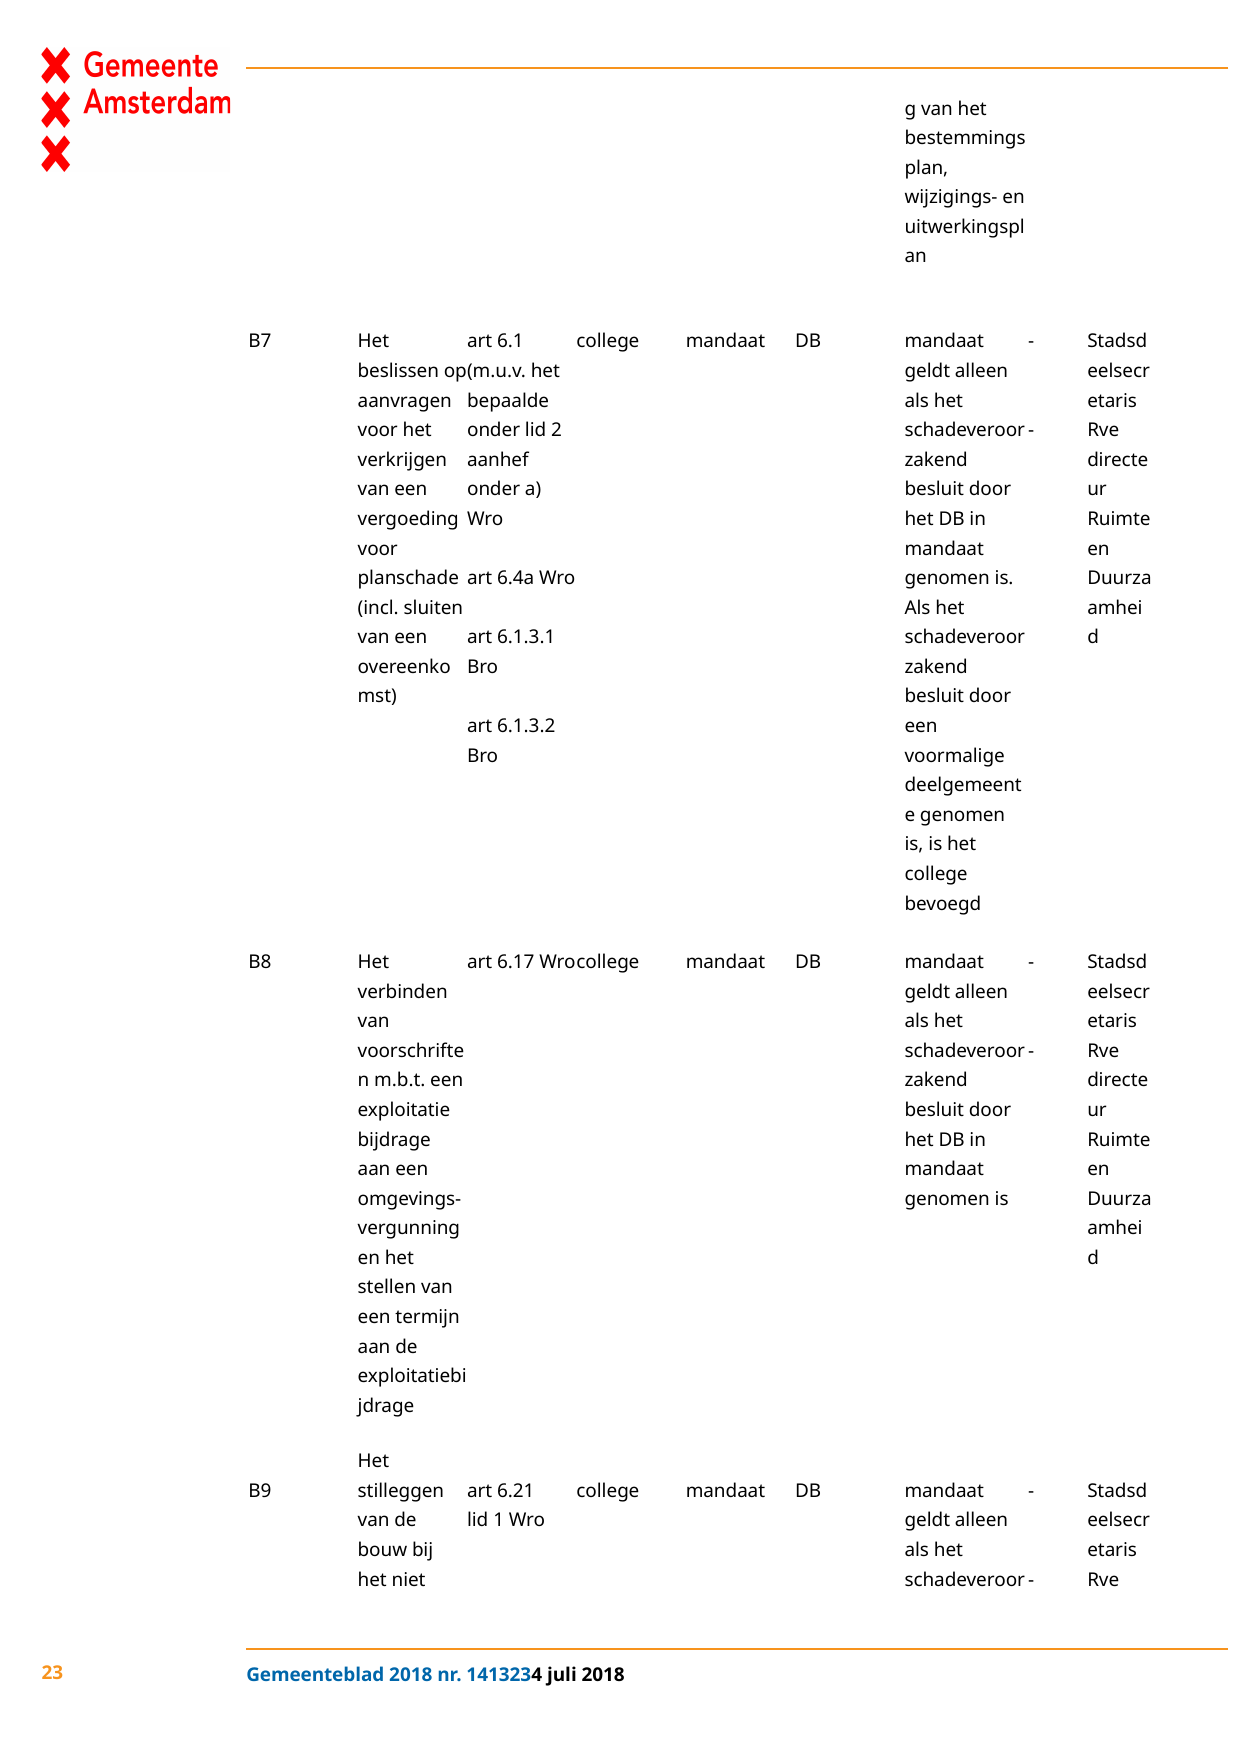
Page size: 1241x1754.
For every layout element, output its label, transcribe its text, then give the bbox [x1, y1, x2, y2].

table_cell DB [795, 1448, 904, 1591]
table_cell B9 [248, 1448, 357, 1591]
table_header mandaat geldt alleen als het schadeveroorzakend besluit door het DB in mandaat genomen is [904, 919, 1028, 1447]
table_cell mandaat geldt alleen als het schadeveroorzakend besluit door het DB in mandaat genomen is. Als het schadeveroorzakend besluit door een voormalige deelgemeente genomen is, is het college bevoegd [904, 298, 1028, 915]
table_cell [795, 95, 904, 298]
table_cell [358, 95, 467, 298]
table_cell mandaat geldt alleen als het schadeveroor [904, 1448, 1028, 1591]
table_cell art 6.1 (m.u.v. het bepaalde onder lid 2 aanhef onder a) Wro art 6.4a Wro art 6.1.3.1 Bro art 6.1.3.2 Bro [467, 298, 576, 915]
table_header mandaat [686, 919, 795, 1447]
table_cell [467, 95, 576, 298]
table_cell college [576, 298, 686, 915]
table_header college [576, 919, 686, 1447]
table_header Het verbinden van voorschriften m.b.t. een exploitatie bijdrage aan een omgevings-vergunning en het stellen van een termijn aan de exploitatiebijdrage [358, 919, 467, 1447]
table_header Stadsdeelsecretaris Rve directeur Ruimte en Duurzaamheid [1028, 919, 1152, 1447]
table_cell art 6.21 lid 1 Wro [467, 1448, 576, 1591]
table_header art 6.17 Wro [467, 919, 576, 1447]
table_cell Stadsdeelsecretaris Rve [1028, 1448, 1152, 1591]
table_cell [686, 95, 795, 298]
table_header B8 [248, 919, 357, 1447]
table_header DB [795, 919, 904, 1447]
table_cell mandaat [686, 1448, 795, 1591]
table_cell [1028, 95, 1152, 298]
picture [41, 47, 231, 172]
table_cell Het beslissen op aanvragen voor het verkrijgen van een vergoeding voor planschade (incl. sluiten van een overeenkomst) [358, 298, 467, 915]
table_cell Stadsdeelsecretaris Rve directeur Ruimte en Duurzaamheid [1028, 298, 1152, 915]
table_cell DB [795, 298, 904, 915]
table_cell Het stilleggen van de bouw bij het niet [358, 1448, 467, 1591]
table_cell [248, 95, 357, 298]
table_cell g van het bestemmingsplan, wijzigings- en uitwerkingsplan [904, 95, 1028, 298]
table_cell [576, 95, 686, 298]
table_cell B7 [248, 298, 357, 915]
table_cell college [576, 1448, 686, 1591]
table_cell mandaat [686, 298, 795, 915]
